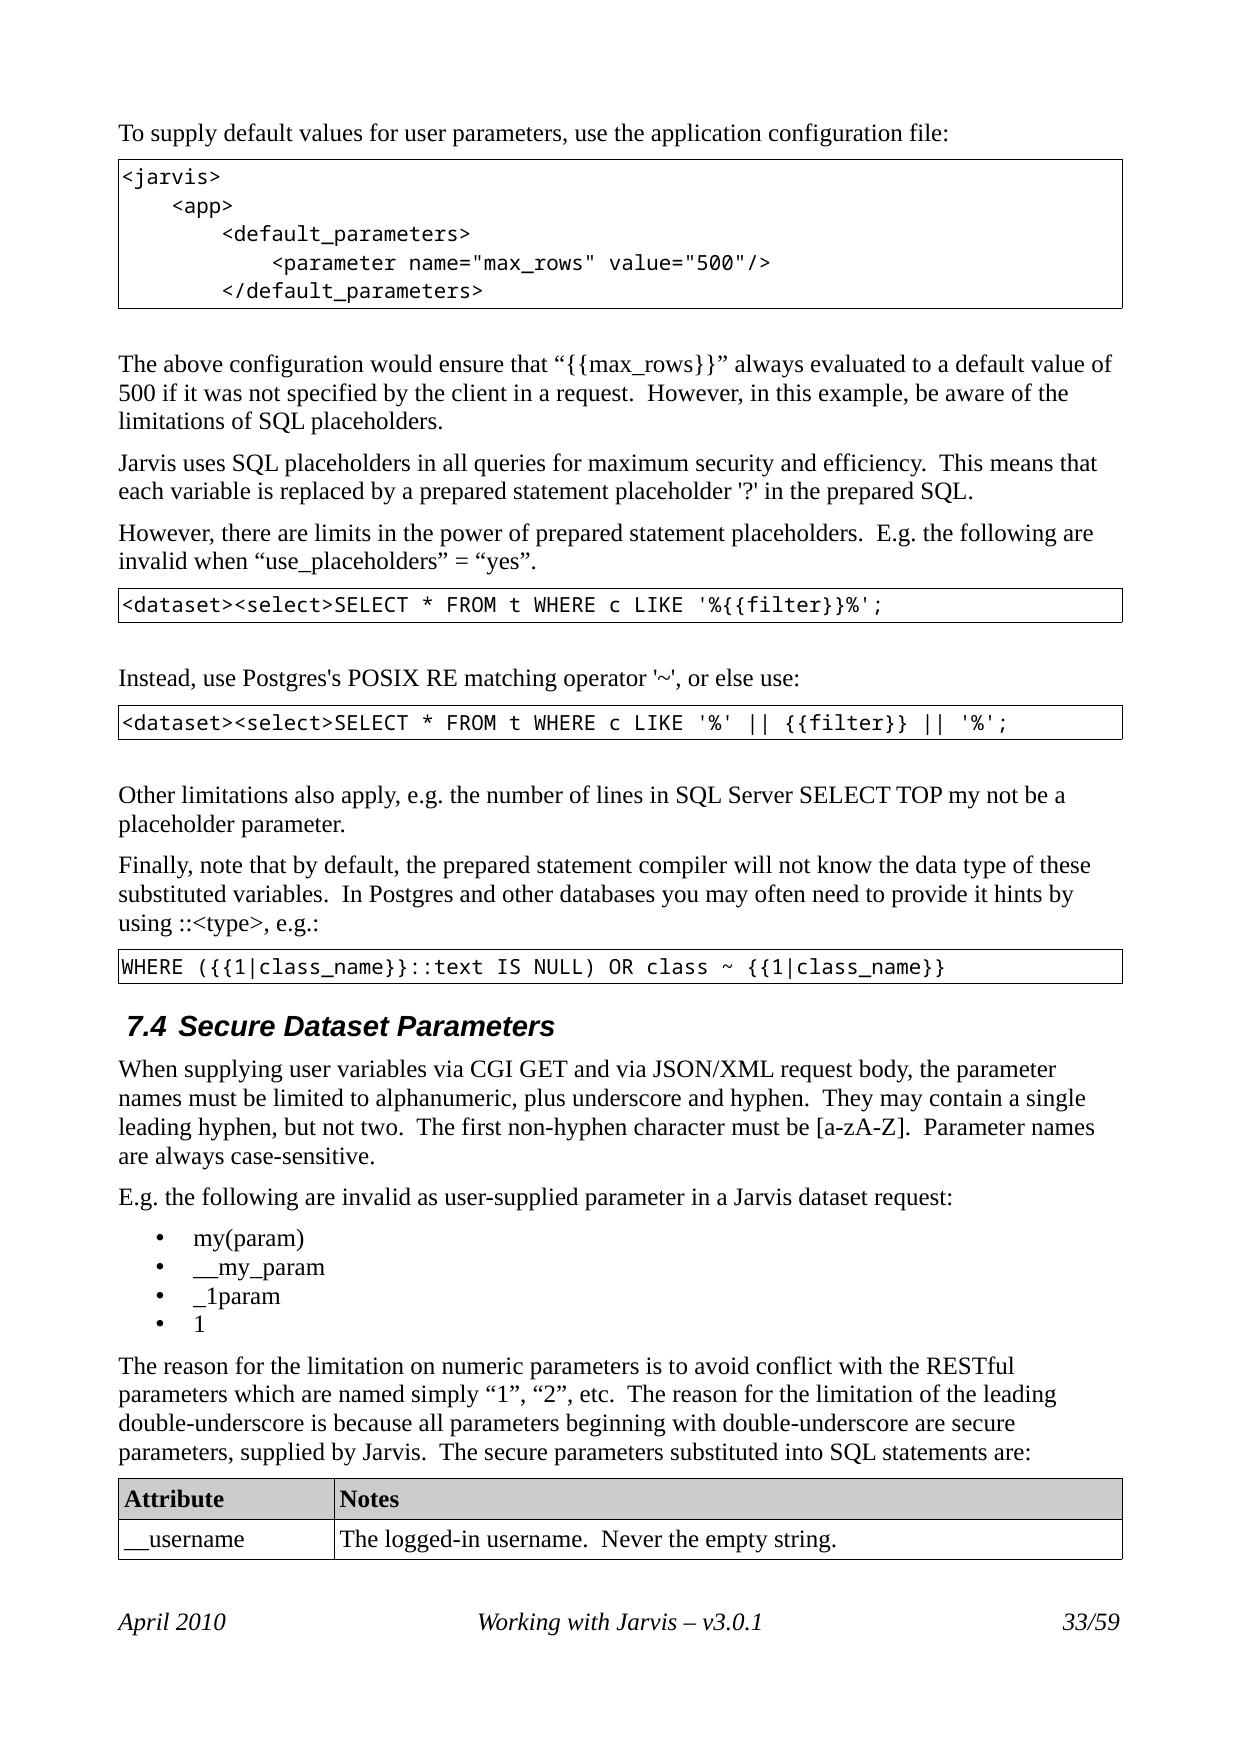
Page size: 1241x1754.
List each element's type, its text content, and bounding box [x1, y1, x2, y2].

text Finally, note that by default, the prepared statement compiler will not know the data type of these substituted variables. In Postgres and other databases you may often need to provide it hints by using ::<type>, e.g.: [118, 850, 1122, 937]
list my(param) [156, 1223, 1122, 1252]
text The reason for the limitation on numeric parameters is to avoid conflict with the RESTful parameters which are named simply “1”, “2”, etc. The reason for the limitation of the leading double-underscore is because all parameters beginning with double-underscore are secure parameters, supplied by Jarvis. The secure parameters substituted into SQL statements are: [118, 1351, 1122, 1466]
text However, there are limits in the power of prepared statement placeholders. E.g. the following are invalid when “use_placeholders” = “yes”. [118, 518, 1122, 575]
text The above configuration would ensure that “{{max_rows}}” always evaluated to a default value of 500 if it was not specified by the client in a request. However, in this example, be aware of the limitations of SQL placeholders. [118, 349, 1122, 435]
text WHERE ({{1|class_name}}::text IS NULL) OR class ~ {{1|class_name}} [119, 950, 1122, 983]
text Instead, use Postgres's POSIX RE matching operator '~', or else use: [118, 663, 1122, 692]
list __my_param [156, 1252, 1122, 1281]
text When supplying user variables via CGI GET and via JSON/XML request body, the parameter names must be limited to alphanumeric, plus underscore and hyphen. They may contain a single leading hyphen, but not two. The first non-hyphen character must be [a-zA-Z]. Parameter names are always case-sensitive. [118, 1054, 1122, 1169]
text Jarvis uses SQL placeholders in all queries for maximum security and efficiency. This means that each variable is replaced by a prepared statement placeholder '?' in the prepared SQL. [118, 448, 1122, 505]
table_header Notes [335, 1479, 1122, 1519]
text <jarvis> [119, 160, 1122, 188]
table_header Attribute [119, 1479, 334, 1519]
text <dataset><select>SELECT * FROM t WHERE c LIKE '%' || {{filter}} || '%'; [119, 706, 1122, 739]
text Other limitations also apply, e.g. the number of lines in SQL Server SELECT TOP my not be a placeholder parameter. [118, 780, 1122, 838]
table_cell The logged-in username. Never the empty string. [335, 1520, 1122, 1559]
text </default_parameters> [119, 273, 1122, 308]
text <default_parameters> [119, 216, 1122, 245]
table_cell __username [119, 1520, 334, 1559]
text E.g. the following are invalid as user-supplied parameter in a Jarvis dataset request: [118, 1182, 1122, 1211]
text To supply default values for user parameters, use the application configuration file: [118, 118, 1122, 147]
list _1param [156, 1281, 1122, 1309]
text <parameter name="max_rows" value="500"/> [119, 245, 1122, 273]
text <app> [119, 188, 1122, 216]
list 1 [156, 1309, 1122, 1338]
text <dataset><select>SELECT * FROM t WHERE c LIKE '%{{filter}}%'; [119, 589, 1122, 622]
subtitle Secure Dataset Parameters [118, 1008, 1122, 1042]
